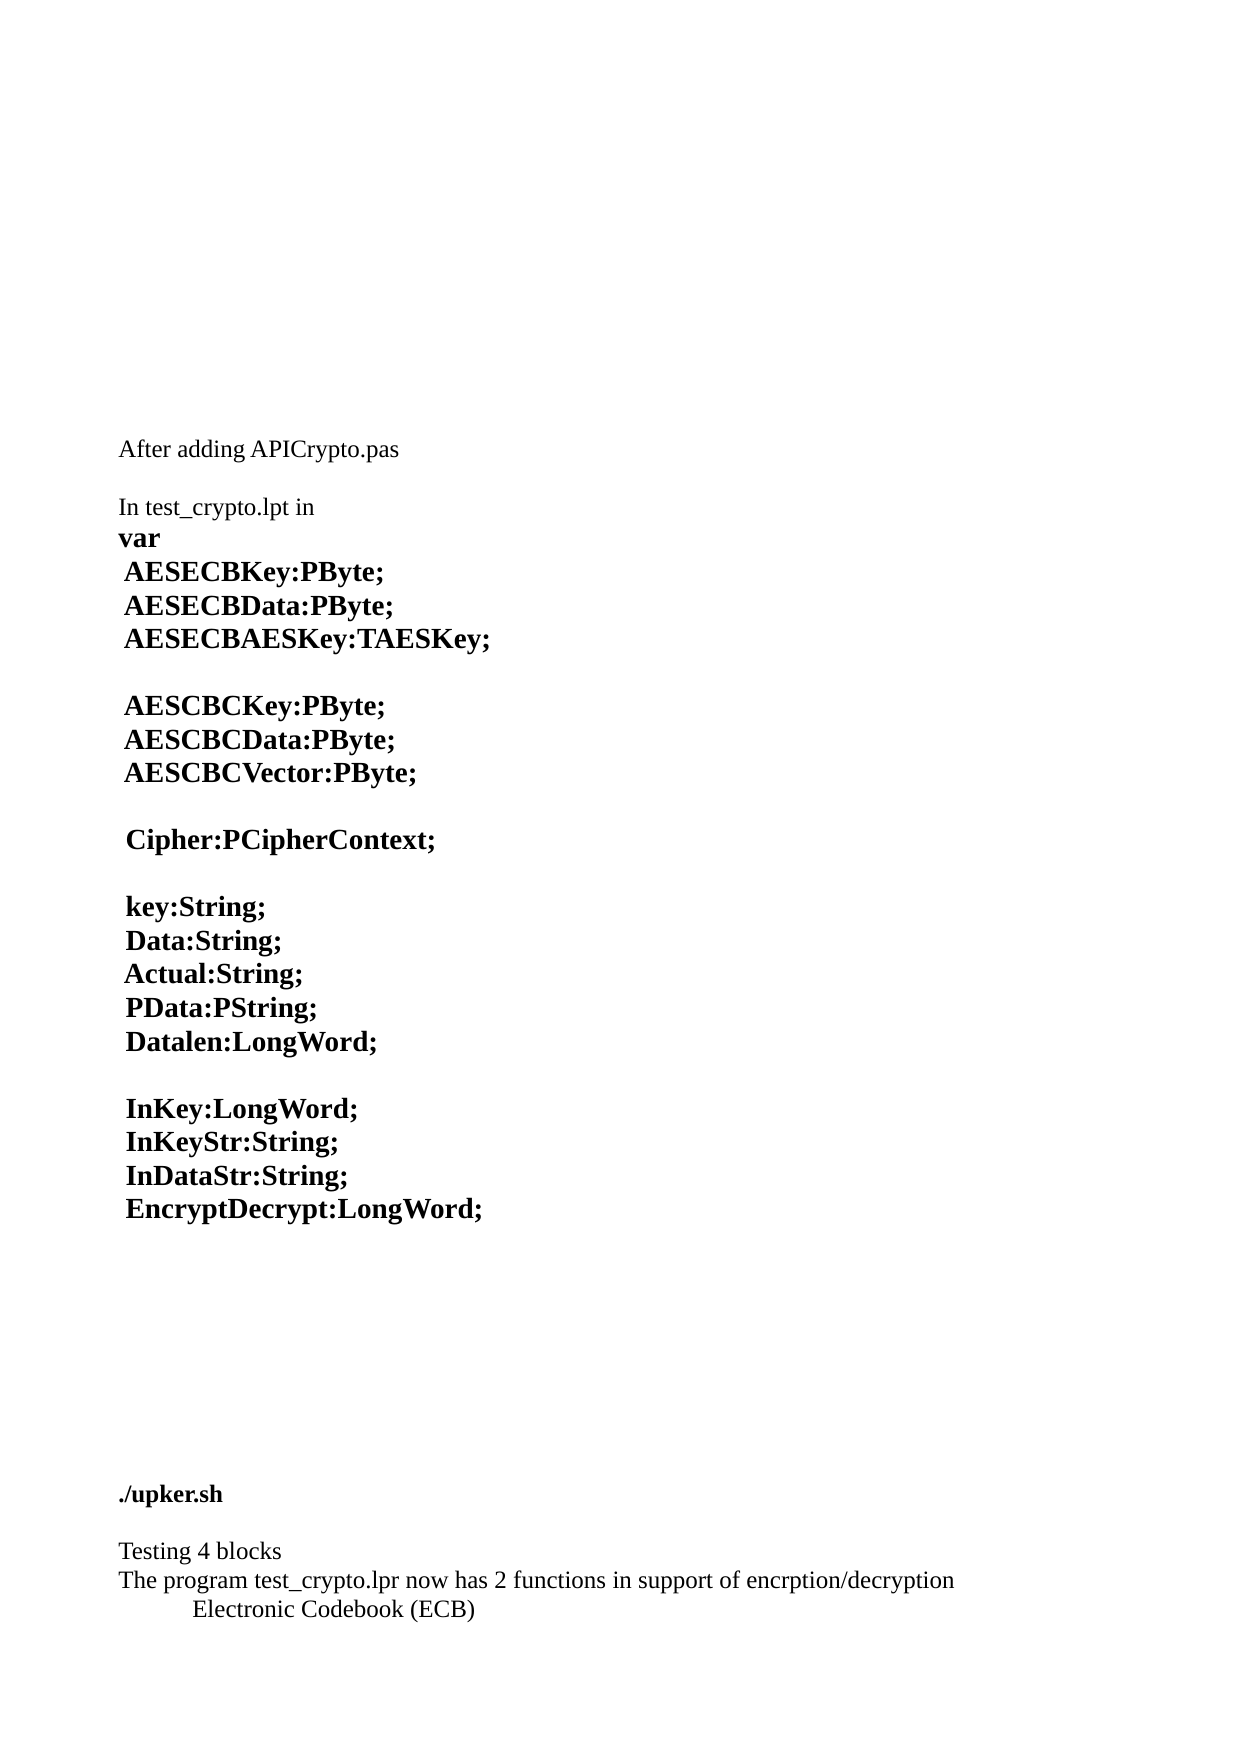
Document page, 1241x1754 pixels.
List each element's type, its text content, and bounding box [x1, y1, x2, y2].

text InDataStr:String; [118, 1158, 1122, 1191]
text AESCBCKey:PByte; [118, 688, 1122, 722]
text InKey:LongWord; [118, 1091, 1122, 1124]
text AESECBKey:PByte; [118, 554, 1122, 588]
text AESECBAESKey:TAESKey; [118, 621, 1122, 655]
text var [118, 521, 1122, 554]
text In test_crypto.lpt in [118, 492, 1122, 521]
text key:String; [118, 889, 1122, 923]
text EncryptDecrypt:LongWord; [118, 1191, 1122, 1225]
text AESECBData:PByte; [118, 588, 1122, 621]
text InKeyStr:String; [118, 1124, 1122, 1158]
text Testing 4 blocks [118, 1536, 1122, 1565]
text Datalen:LongWord; [118, 1024, 1122, 1057]
text PData:PString; [118, 990, 1122, 1024]
text Cipher:PCipherContext; [118, 822, 1122, 856]
text AESCBCData:PByte; [118, 722, 1122, 755]
text Electronic Codebook (ECB) [118, 1594, 1122, 1623]
text Actual:String; [118, 957, 1122, 990]
text ./upker.sh [118, 1479, 1122, 1508]
text The program test_crypto.lpr now has 2 functions in support of encrption/decryption [118, 1565, 1122, 1594]
text After adding APICrypto.pas [118, 434, 1122, 463]
text Data:String; [118, 923, 1122, 957]
text AESCBCVector:PByte; [118, 755, 1122, 789]
